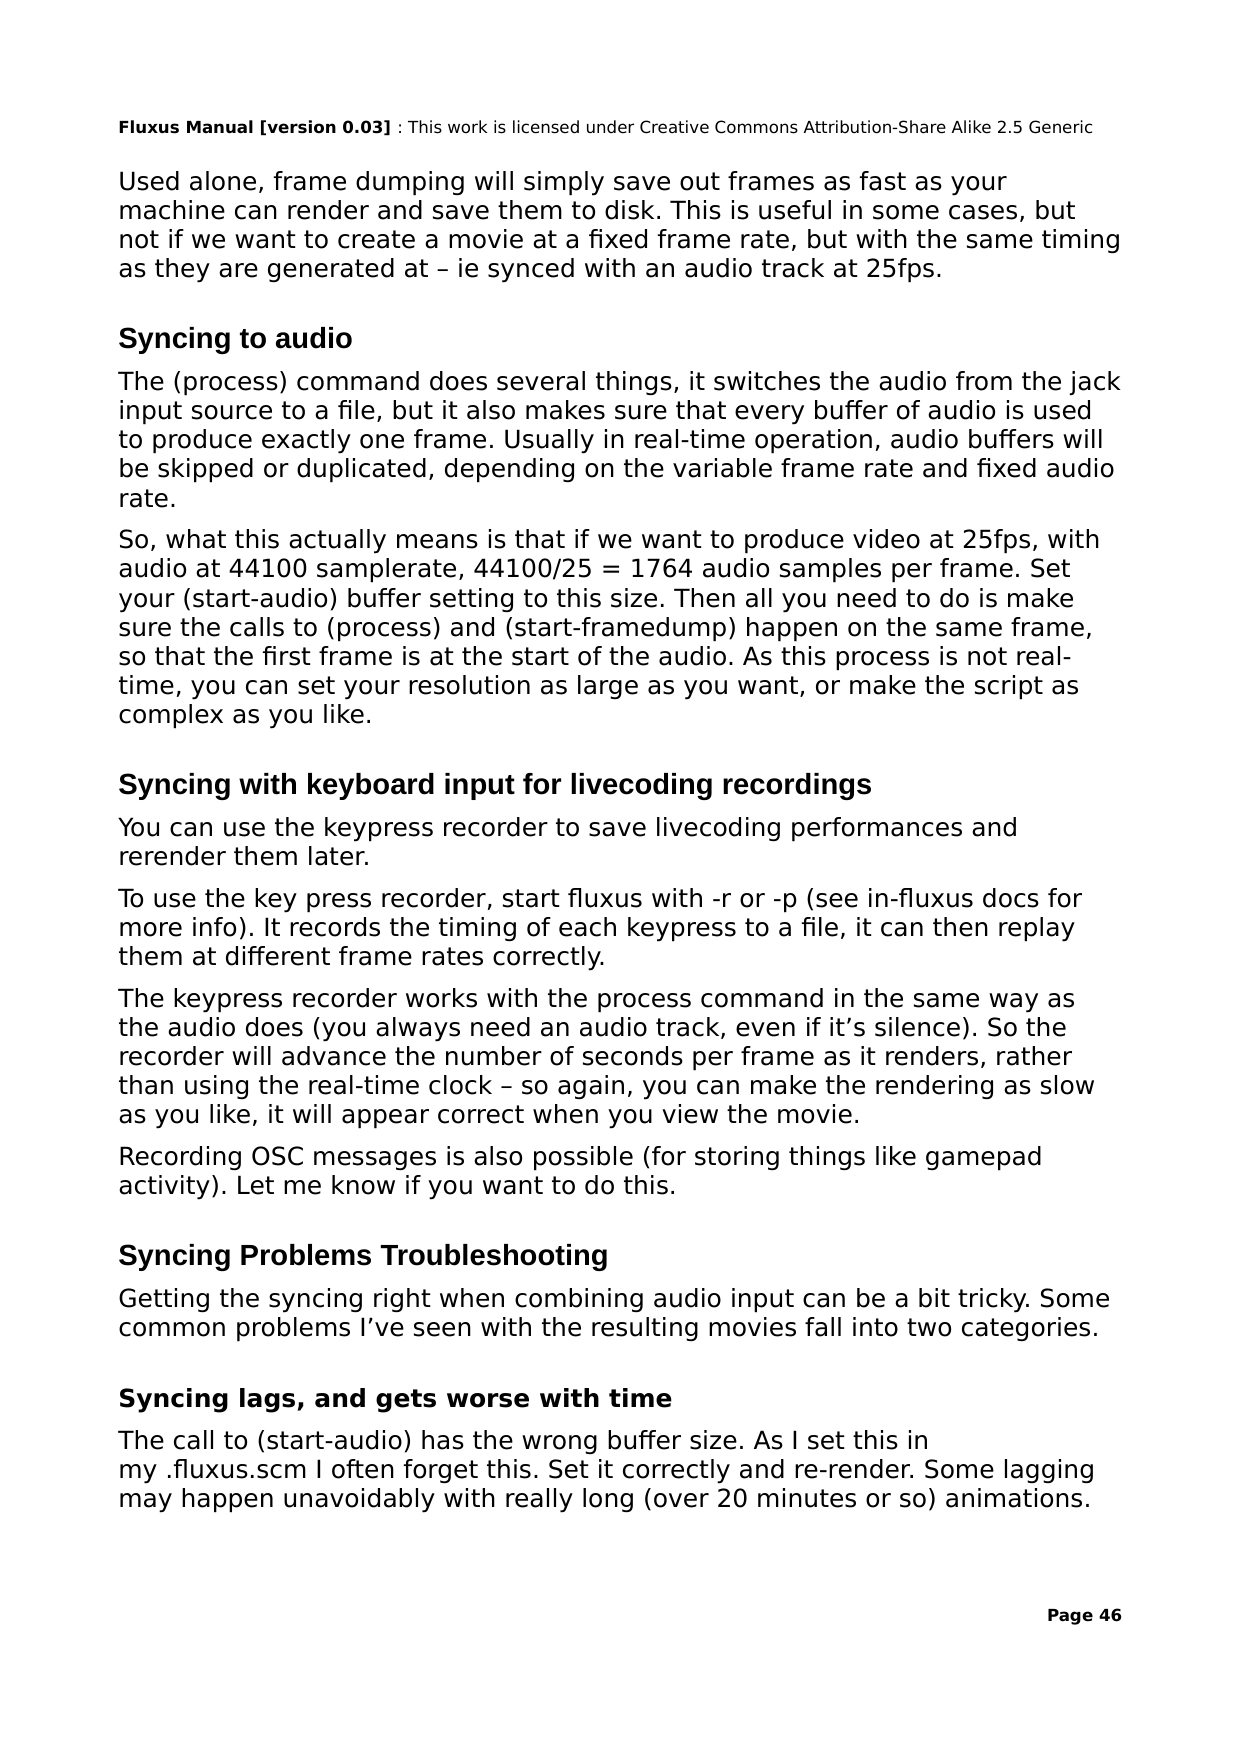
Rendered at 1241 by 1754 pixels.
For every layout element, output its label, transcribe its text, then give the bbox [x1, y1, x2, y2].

text The (process) command does several things, it switches the audio from the jack input source to a file, but it also makes sure that every buffer of audio is used to produce exactly one frame. Usually in real-time operation, audio buffers will be skipped or duplicated, depending on the variable frame rate and fixed audio rate. [118, 367, 1122, 513]
text Used alone, frame dumping will simply save out frames as fast as your machine can render and save them to disk. This is useful in some cases, but not if we want to create a movie at a fixed frame rate, but with the same timing as they are generated at – ie synced with an audio track at 25fps. [118, 167, 1122, 284]
text So, what this actually means is that if we want to produce video at 25fps, with audio at 44100 samplerate, 44100/25 = 1764 audio samples per frame. Set your (start-audio) buffer setting to this size. Then all you need to do is make sure the calls to (process) and (start-framedump) happen on the same frame, so that the first frame is at the start of the audio. As this process is not real-time, you can set your resolution as large as you want, or make the script as complex as you like. [118, 526, 1122, 730]
text Getting the syncing right when combining audio input can be a bit tricky. Some common problems I’ve seen with the resulting movies fall into two categories. [118, 1284, 1122, 1343]
text Recording OSC messages is also possible (for storing things like gamepad activity). Let me know if you want to do this. [118, 1142, 1122, 1201]
subtitle Syncing to audio [118, 321, 1122, 355]
text The call to (start-audio) has the wrong buffer size. As I set this in my .fluxus.scm I often forget this. Set it correctly and re-render. Some lagging may happen unavoidably with really long (over 20 minutes or so) animations. [118, 1426, 1122, 1513]
subtitle Syncing Problems Troubleshooting [118, 1238, 1122, 1272]
subtitle Syncing with keyboard input for livecoding recordings [118, 767, 1122, 801]
text The keypress recorder works with the process command in the same way as the audio does (you always need an audio track, even if it’s silence). So the recorder will advance the number of seconds per frame as it renders, rather than using the real-time clock – so again, you can make the rendering as slow as you like, it will appear correct when you view the movie. [118, 984, 1122, 1130]
text Syncing lags, and gets worse with time [118, 1384, 1122, 1413]
text To use the key press recorder, start fluxus with -r or -p (see in-fluxus docs for more info). It records the timing of each keypress to a file, it can then replay them at different frame rates correctly. [118, 884, 1122, 972]
text You can use the keypress recorder to save livecoding performances and rerender them later. [118, 813, 1122, 872]
